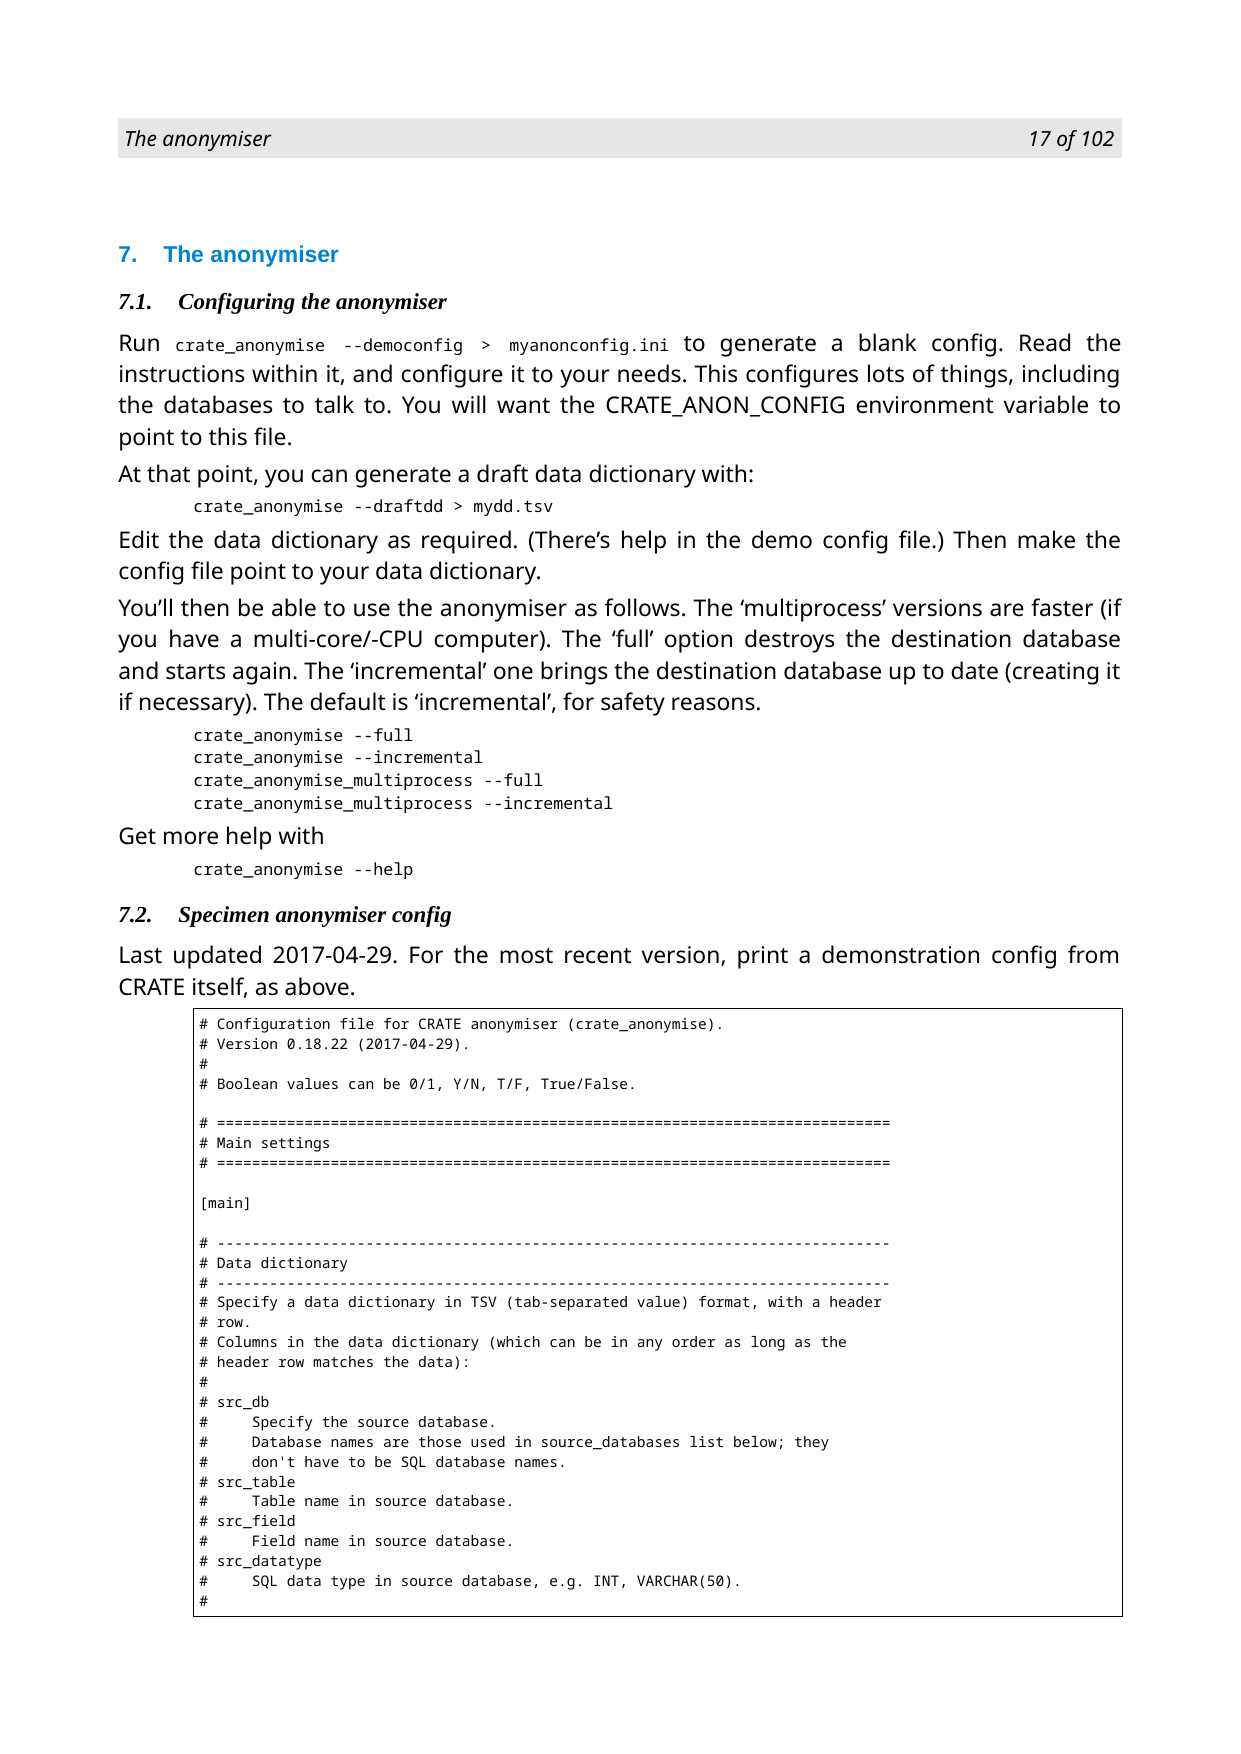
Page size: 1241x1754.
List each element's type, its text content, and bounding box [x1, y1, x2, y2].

text crate_anonymise --help [177, 857, 1122, 880]
table_header # Configuration file for CRATE anonymiser (crate_anonymise). # Version 0.18.22 (2017-04-29). # # Boolean values can be 0/1, Y/N, T/F, True/False. # ============================================================================= # Main settings # ============================================================================= [main] # ----------------------------------------------------------------------------- # Data dictionary # ----------------------------------------------------------------------------- # Specify a data dictionary in TSV (tab-separated value) format, with a header # row. # Columns in the data dictionary (which can be in any order as long as the # header row matches the data): # # src_db # Specify the source database. # Database names are those used in source_databases list below; they # don't have to be SQL database names. # src_table # Table name in source database. # src_field # Field name in source database. # src_datatype # SQL data type in source database, e.g. INT, VARCHAR(50). # [194, 1009, 1122, 1616]
text You’ll then be able to use the anonymiser as follows. The ‘multiprocess’ versions are faster (if you have a multi-core/-CPU computer). The ‘full’ option destroys the destination database and starts again. The ‘incremental’ one brings the destination database up to date (creating it if necessary). The default is ‘incremental’, for safety reasons. [118, 592, 1122, 717]
text crate_anonymise --incremental [177, 746, 1122, 768]
subtitle Configuring the anonymiser [118, 288, 1122, 314]
subtitle The anonymiser [118, 241, 1122, 267]
text crate_anonymise_multiprocess --full [177, 768, 1122, 791]
text Get more help with [118, 820, 1122, 851]
subtitle Specimen anonymiser config [118, 901, 1122, 927]
text Run crate_anonymise --democonfig > myanonconfig.ini to generate a blank config. Read the instructions within it, and configure it to your needs. This configures lots of things, including the databases to talk to. You will want the CRATE_ANON_CONFIG environment variable to point to this file. [118, 327, 1122, 452]
text Edit the data dictionary as required. (There’s help in the demo config file.) Then make the config file point to your data dictionary. [118, 524, 1122, 586]
text crate_anonymise --draftdd > mydd.tsv [177, 495, 1122, 518]
text crate_anonymise_multiprocess --incremental [177, 791, 1122, 814]
text crate_anonymise --full [177, 723, 1122, 746]
text At that point, you can generate a draft data dictionary with: [118, 458, 1122, 489]
text Last updated 2017-04-29. For the most recent version, print a demonstration config from CRATE itself, as above. [118, 939, 1122, 1002]
